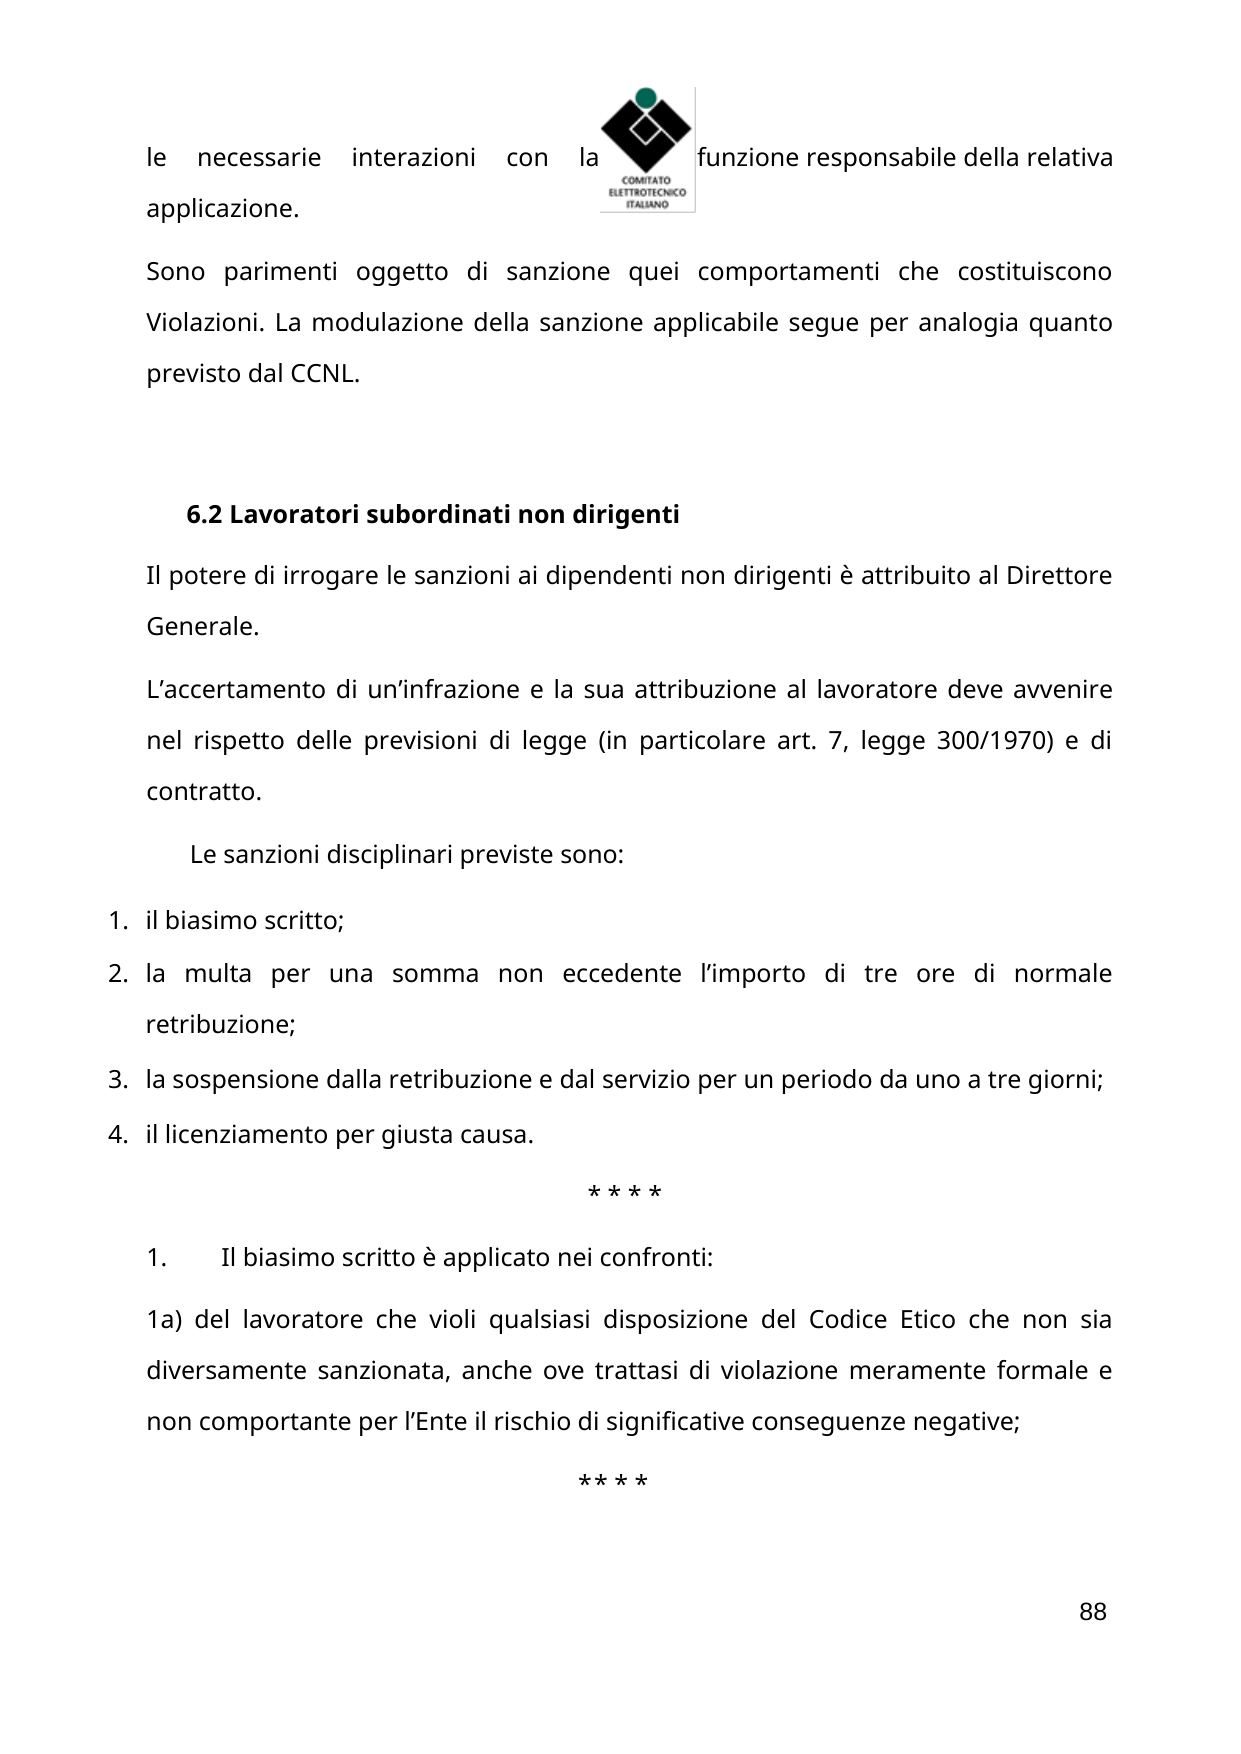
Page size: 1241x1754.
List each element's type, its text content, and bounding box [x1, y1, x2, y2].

text Sono parimenti oggetto di sanzione quei comportamenti che costituiscono Violazioni. La modulazione della sanzione applicabile segue per analogia quanto previsto dal CCNL. [146, 253, 1114, 389]
list la sospensione dalla retribuzione e dal servizio per un periodo da uno a tre giorni; [108, 1061, 1114, 1095]
list * * * [129, 1466, 1103, 1501]
text * * * * [152, 1178, 1103, 1212]
subtitle 6.2 Lavoratori subordinati non dirigenti [186, 497, 1114, 531]
text le necessarie interazioni con la funzione responsabile della relativa applicazione. [146, 139, 1114, 224]
list il biasimo scritto; [108, 902, 1114, 937]
text 1a) del lavoratore che violi qualsiasi disposizione del Codice Etico che non sia diversamente sanzionata, anche ove trattasi di violazione meramente formale e non comportante per l’Ente il rischio di significative conseguenze negative; [146, 1301, 1114, 1438]
text L’accertamento di un’infrazione e la sua attribuzione al lavoratore deve avvenire nel rispetto delle previsioni di legge (in particolare art. 7, legge 300/1970) e di contratto. [146, 671, 1114, 808]
list Il biasimo scritto è applicato nei confronti: [146, 1240, 1114, 1274]
text Il potere di irrogare le sanzioni ai dipendenti non dirigenti è attribuito al Direttore Generale. [146, 557, 1114, 643]
text Le sanzioni disciplinari previste sono: [189, 836, 1114, 871]
list la multa per una somma non eccedente l’importo di tre ore di normale retribuzione; [108, 956, 1114, 1040]
list il licenziamento per giusta causa. [108, 1116, 1114, 1151]
